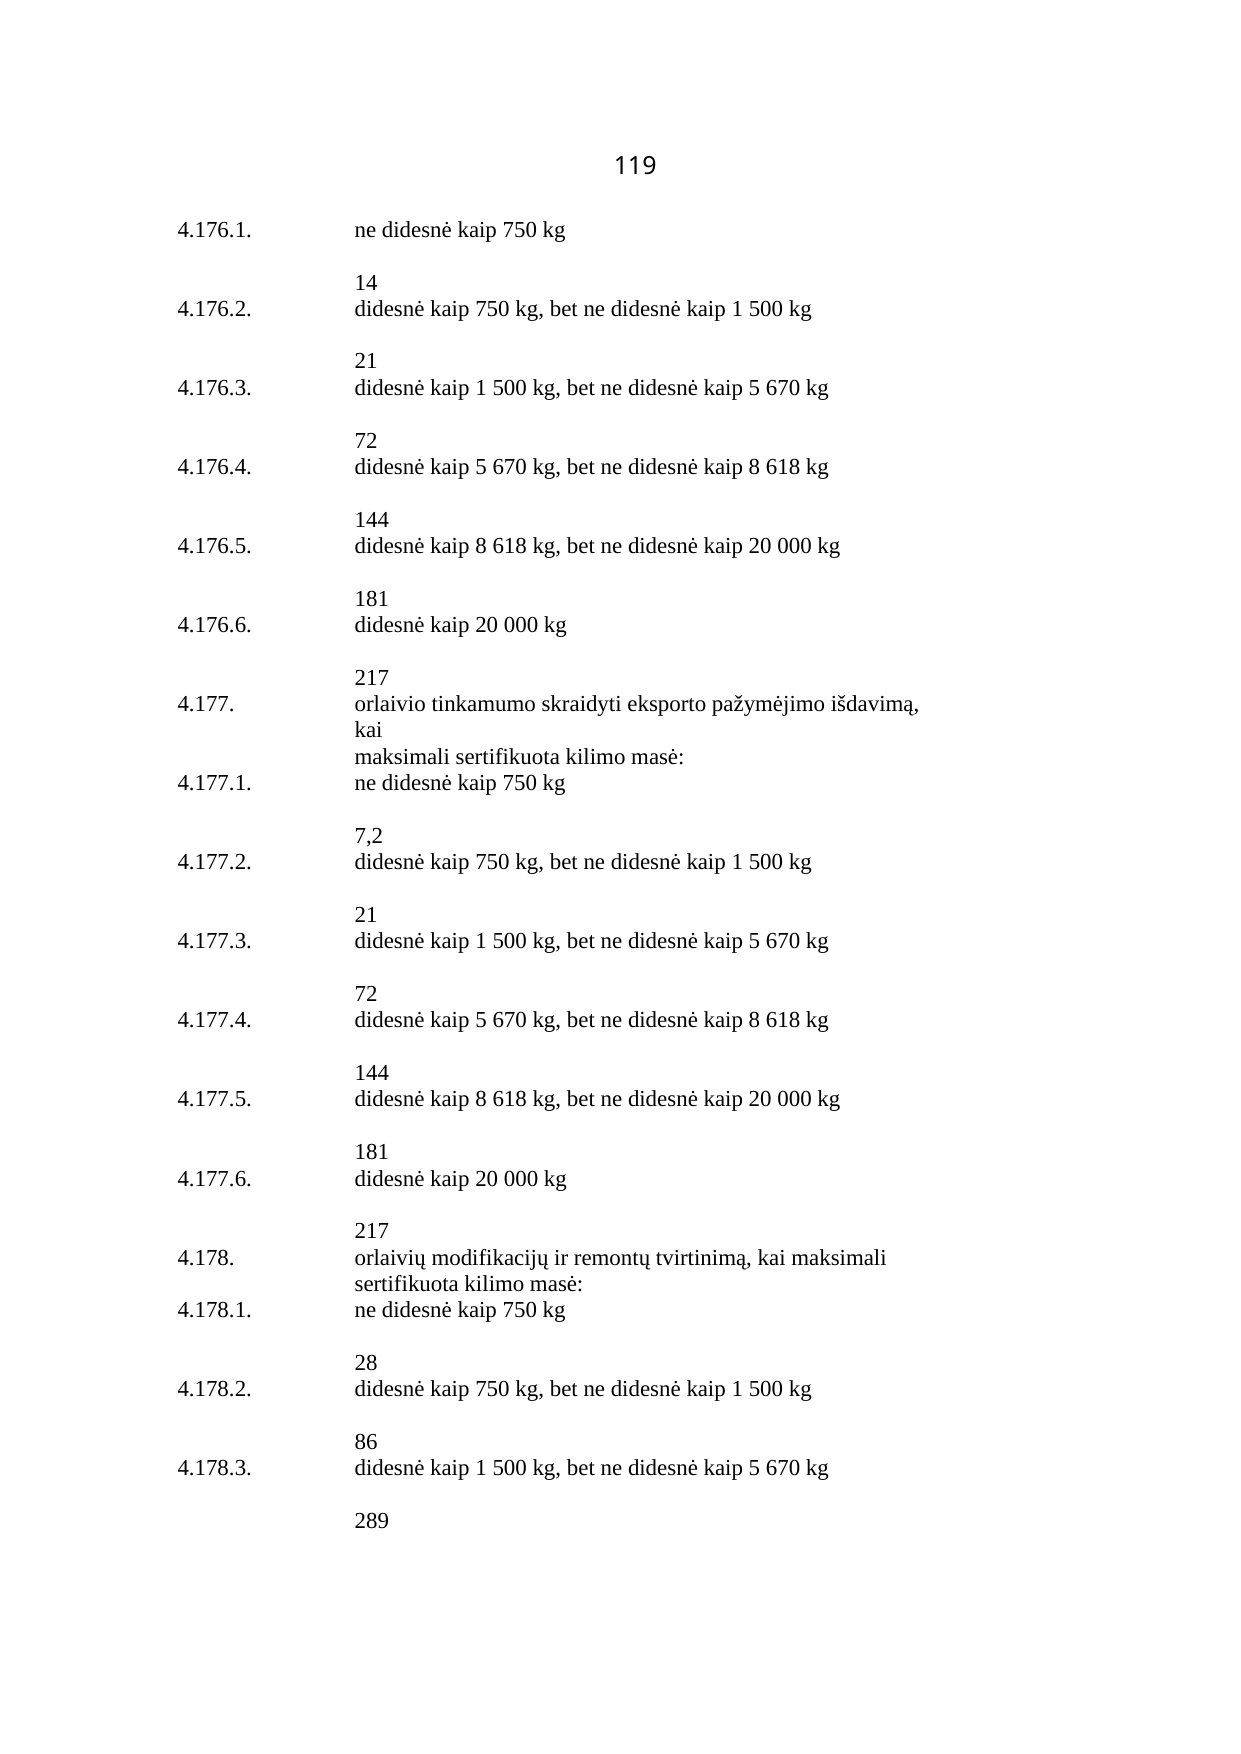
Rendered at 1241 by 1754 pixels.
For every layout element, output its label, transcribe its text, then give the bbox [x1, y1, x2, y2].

text 4.178. orlaivių modifikacijų ir remontų tvirtinimą, kai maksimali [177, 1244, 945, 1270]
text maksimali sertifikuota kilimo masė: [354, 743, 945, 769]
text 4.177.6. didesnė kaip 20 000 kg 217 [177, 1164, 945, 1244]
text 4.178.1. ne didesnė kaip 750 kg 28 [177, 1296, 945, 1375]
text 4.178.2. didesnė kaip 750 kg, bet ne didesnė kaip 1 500 kg 86 [177, 1375, 945, 1454]
text 4.177.4. didesnė kaip 5 670 kg, bet ne didesnė kaip 8 618 kg 144 [177, 1006, 945, 1086]
text 4.177.1. ne didesnė kaip 750 kg 7,2 [177, 769, 945, 848]
text 4.177.2. didesnė kaip 750 kg, bet ne didesnė kaip 1 500 kg 21 [177, 848, 945, 927]
text 4.177. orlaivio tinkamumo skraidyti eksporto pažymėjimo išdavimą, kai [177, 690, 945, 743]
text 4.176.2. didesnė kaip 750 kg, bet ne didesnė kaip 1 500 kg 21 [177, 295, 945, 374]
text 4.178.3. didesnė kaip 1 500 kg, bet ne didesnė kaip 5 670 kg 289 [177, 1454, 945, 1533]
text 4.177.3. didesnė kaip 1 500 kg, bet ne didesnė kaip 5 670 kg 72 [177, 927, 945, 1006]
text 4.176.6. didesnė kaip 20 000 kg 217 [177, 611, 945, 690]
text sertifikuota kilimo masė: [354, 1270, 945, 1296]
text 4.177.5. didesnė kaip 8 618 kg, bet ne didesnė kaip 20 000 kg 181 [177, 1086, 945, 1164]
text 4.176.5. didesnė kaip 8 618 kg, bet ne didesnė kaip 20 000 kg 181 [177, 532, 945, 611]
text 4.176.4. didesnė kaip 5 670 kg, bet ne didesnė kaip 8 618 kg 144 [177, 453, 945, 532]
text 4.176.1. ne didesnė kaip 750 kg 14 [177, 216, 945, 295]
text 4.176.3. didesnė kaip 1 500 kg, bet ne didesnė kaip 5 670 kg 72 [177, 374, 945, 453]
